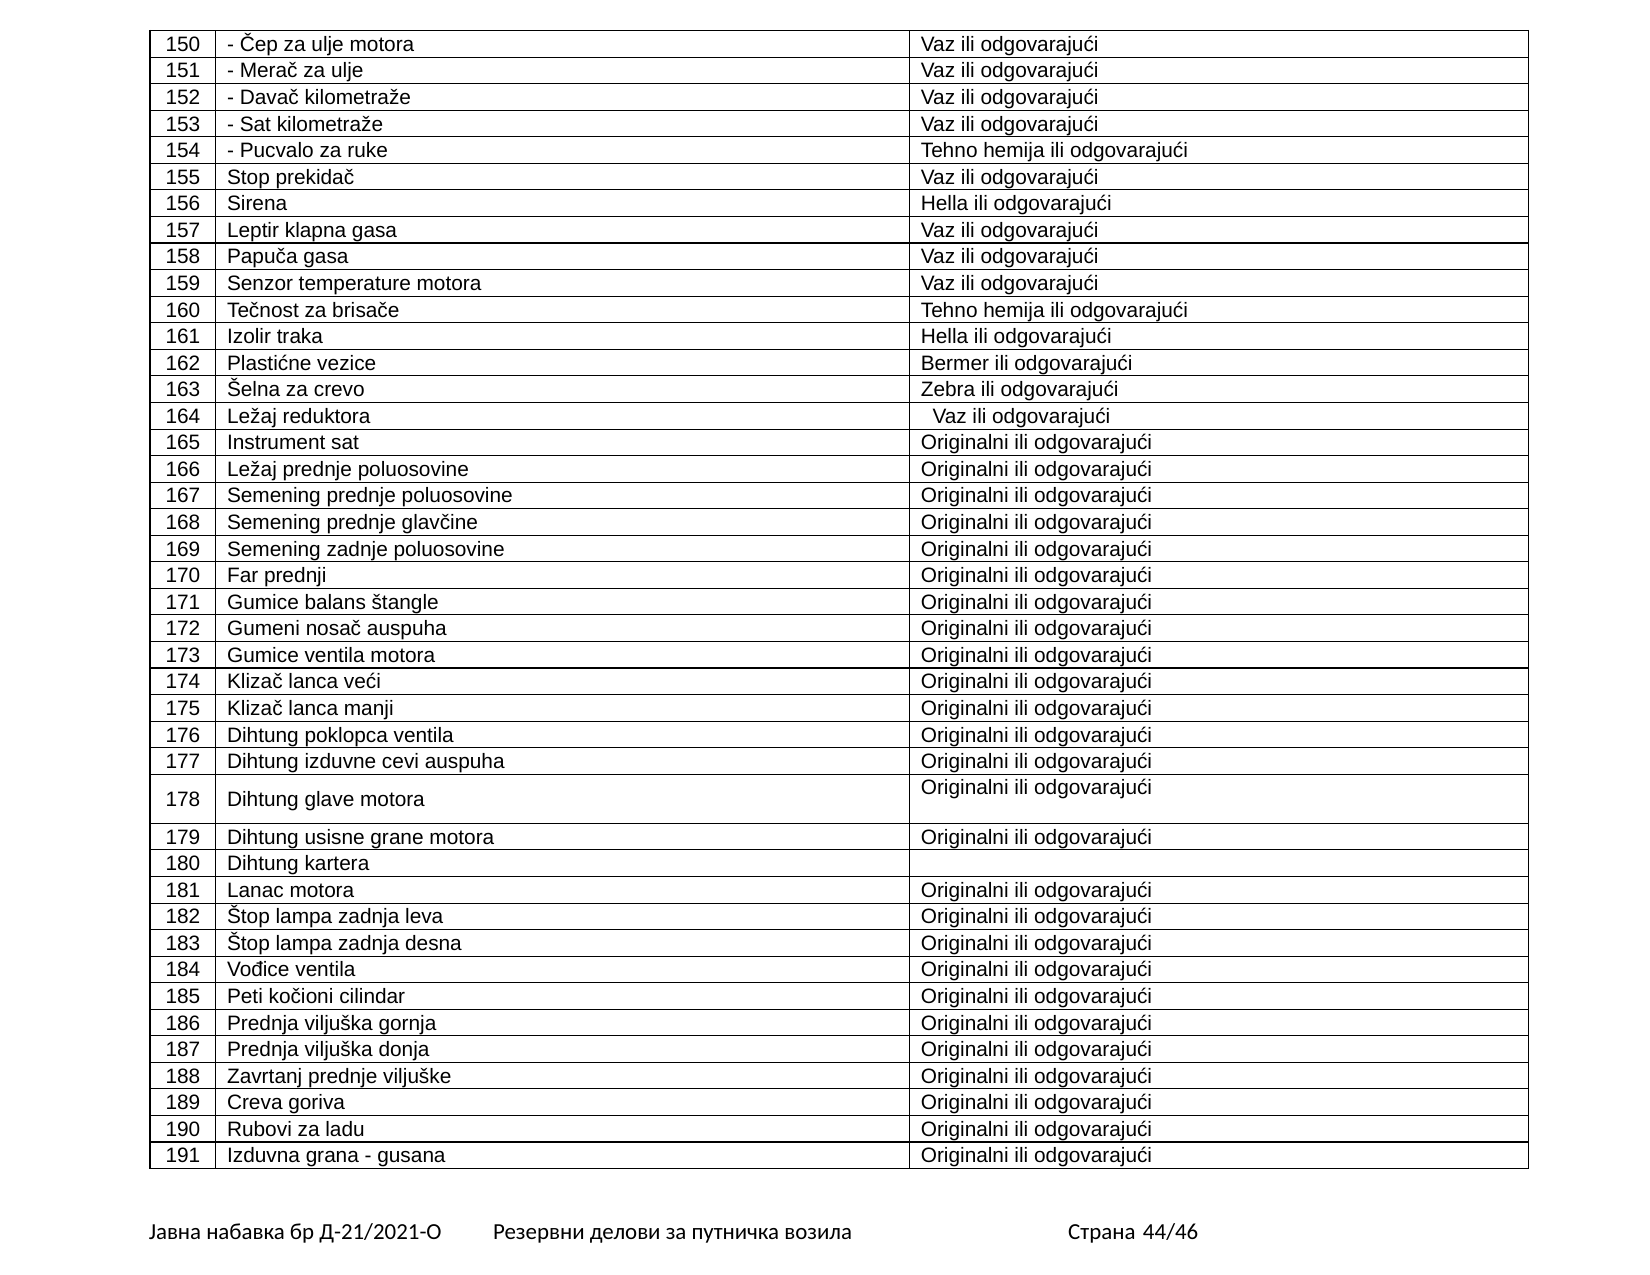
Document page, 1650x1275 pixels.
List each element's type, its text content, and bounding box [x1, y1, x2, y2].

table_cell Prednja viljuška donja [216, 1036, 909, 1062]
table_cell Štop lampa zadnja leva [216, 904, 909, 929]
table_cell Far prednji [216, 562, 909, 588]
table_cell Izduvna grana - gusana [216, 1143, 909, 1168]
table_cell Leptir klapna gasa [216, 217, 909, 242]
table_cell 190 [151, 1116, 215, 1141]
table_cell 164 [151, 403, 215, 428]
table_cell Vaz ili odgovarajući [910, 270, 1528, 296]
table_cell Originalni ili odgovarajući [910, 1143, 1528, 1168]
table_cell 160 [151, 297, 215, 322]
table_cell Tehno hemija ili odgovarajući [910, 297, 1528, 322]
table_cell 151 [151, 58, 215, 83]
table_cell Semening zadnje poluosovine [216, 536, 909, 561]
table_cell Originalni ili odgovarajući [910, 824, 1528, 849]
table_cell Originalni ili odgovarajući [910, 1116, 1528, 1141]
table_cell 158 [151, 244, 215, 269]
table_cell - Merač za ulje [216, 58, 909, 83]
table_cell Sirena [216, 190, 909, 216]
table_cell 154 [151, 137, 215, 163]
table_cell 191 [151, 1143, 215, 1168]
table_cell 188 [151, 1063, 215, 1088]
table_cell Originalni ili odgovarajući [910, 589, 1528, 614]
table_cell - Čep za ulje motora [216, 31, 909, 57]
table_cell Semening prednje glavčine [216, 509, 909, 535]
table_cell 165 [151, 430, 215, 455]
table_cell 150 [151, 31, 215, 57]
table_cell 162 [151, 350, 215, 375]
table_cell Semening prednje poluosovine [216, 483, 909, 508]
table_cell 177 [151, 748, 215, 774]
table_cell Gumice balans štangle [216, 589, 909, 614]
table_cell Dihtung kartera [216, 850, 909, 876]
table_cell 159 [151, 270, 215, 296]
table_cell Originalni ili odgovarajući [910, 536, 1528, 561]
table_cell Dihtung poklopca ventila [216, 722, 909, 747]
table_cell 172 [151, 615, 215, 641]
table_cell Originalni ili odgovarajući [910, 1063, 1528, 1088]
table_cell Stop prekidač [216, 164, 909, 189]
table_cell Originalni ili odgovarajući [910, 456, 1528, 482]
table_cell Originalni ili odgovarajući [910, 695, 1528, 721]
table_cell Originalni ili odgovarajući [910, 930, 1528, 956]
table_cell Originalni ili odgovarajući [910, 430, 1528, 455]
table_cell Dihtung glave motora [216, 775, 909, 823]
table_cell Vaz ili odgovarajući [910, 403, 1528, 428]
table_cell Bermer ili odgovarajući [910, 350, 1528, 375]
table_cell Vaz ili odgovarajući [910, 58, 1528, 83]
table_cell Originalni ili odgovarajući [910, 904, 1528, 929]
table_cell Originalni ili odgovarajući [910, 1010, 1528, 1035]
table_cell 189 [151, 1089, 215, 1115]
table_cell 153 [151, 111, 215, 136]
table_cell 161 [151, 323, 215, 349]
table_cell Vaz ili odgovarajući [910, 31, 1528, 57]
table_cell Tehno hemija ili odgovarajući [910, 137, 1528, 163]
table_cell Dihtung izduvne cevi auspuha [216, 748, 909, 774]
table_cell Originalni ili odgovarajući [910, 748, 1528, 774]
table_cell 170 [151, 562, 215, 588]
table_cell Prednja viljuška gornja [216, 1010, 909, 1035]
table_cell Originalni ili odgovarajući [910, 509, 1528, 535]
table_cell 187 [151, 1036, 215, 1062]
table_cell Šelna za crevo [216, 376, 909, 402]
table_cell Zavrtanj prednje viljuške [216, 1063, 909, 1088]
table_cell Senzor temperature motora [216, 270, 909, 296]
table_cell 173 [151, 642, 215, 667]
table_cell 175 [151, 695, 215, 721]
table_cell Originalni ili odgovarajući [910, 483, 1528, 508]
table_cell Vaz ili odgovarajući [910, 84, 1528, 110]
table_cell 171 [151, 589, 215, 614]
table_cell Tečnost za brisače [216, 297, 909, 322]
table_cell Creva goriva [216, 1089, 909, 1115]
table_cell Originalni ili odgovarajući [910, 562, 1528, 588]
table_cell 178 [151, 775, 215, 823]
table_cell Gumice ventila motora [216, 642, 909, 667]
table_cell [910, 850, 1528, 876]
table_cell 179 [151, 824, 215, 849]
table_cell Vođice ventila [216, 957, 909, 982]
table_cell 174 [151, 669, 215, 694]
table_cell Ležaj reduktora [216, 403, 909, 428]
table_cell Gumeni nosač auspuha [216, 615, 909, 641]
table_cell 169 [151, 536, 215, 561]
table_cell Vaz ili odgovarajući [910, 217, 1528, 242]
table_cell Zebra ili odgovarajući [910, 376, 1528, 402]
table_cell Hella ili odgovarajući [910, 190, 1528, 216]
table_cell Izolir traka [216, 323, 909, 349]
table_cell 185 [151, 983, 215, 1009]
table_cell 157 [151, 217, 215, 242]
table_cell Instrument sat [216, 430, 909, 455]
table_cell 156 [151, 190, 215, 216]
table_cell 182 [151, 904, 215, 929]
table_cell Lanac motora [216, 877, 909, 902]
table_cell Klizač lanca manji [216, 695, 909, 721]
table_cell Vaz ili odgovarajući [910, 164, 1528, 189]
table_cell Klizač lanca veći [216, 669, 909, 694]
table_cell 180 [151, 850, 215, 876]
table_cell Originalni ili odgovarajući [910, 669, 1528, 694]
table_cell Papuča gasa [216, 244, 909, 269]
table_cell 183 [151, 930, 215, 956]
table_cell Plastićne vezice [216, 350, 909, 375]
table_cell 167 [151, 483, 215, 508]
table_cell 166 [151, 456, 215, 482]
table_cell Originalni ili odgovarajući [910, 642, 1528, 667]
table_cell 152 [151, 84, 215, 110]
table_cell Originalni ili odgovarajući [910, 722, 1528, 747]
table_cell Originalni ili odgovarajući [910, 775, 1528, 823]
table_cell Originalni ili odgovarajući [910, 957, 1528, 982]
table_cell 176 [151, 722, 215, 747]
table_cell Vaz ili odgovarajući [910, 244, 1528, 269]
table_cell Štop lampa zadnja desna [216, 930, 909, 956]
table_cell - Sat kilometraže [216, 111, 909, 136]
table_cell 168 [151, 509, 215, 535]
table_cell Originalni ili odgovarajući [910, 615, 1528, 641]
table_cell 163 [151, 376, 215, 402]
table_cell 155 [151, 164, 215, 189]
table_cell - Davač kilometraže [216, 84, 909, 110]
table_cell Originalni ili odgovarajući [910, 1089, 1528, 1115]
table_cell Hella ili odgovarajući [910, 323, 1528, 349]
table_cell Originalni ili odgovarajući [910, 1036, 1528, 1062]
table_cell Vaz ili odgovarajući [910, 111, 1528, 136]
table_cell 181 [151, 877, 215, 902]
table_cell 186 [151, 1010, 215, 1035]
table_cell Dihtung usisne grane motora [216, 824, 909, 849]
table_cell - Pucvalo za ruke [216, 137, 909, 163]
table_cell Originalni ili odgovarajući [910, 877, 1528, 902]
table_cell 184 [151, 957, 215, 982]
table_cell Rubovi za ladu [216, 1116, 909, 1141]
table_cell Ležaj prednje poluosovine [216, 456, 909, 482]
table_cell Originalni ili odgovarajući [910, 983, 1528, 1009]
table_cell Peti kočioni cilindar [216, 983, 909, 1009]
